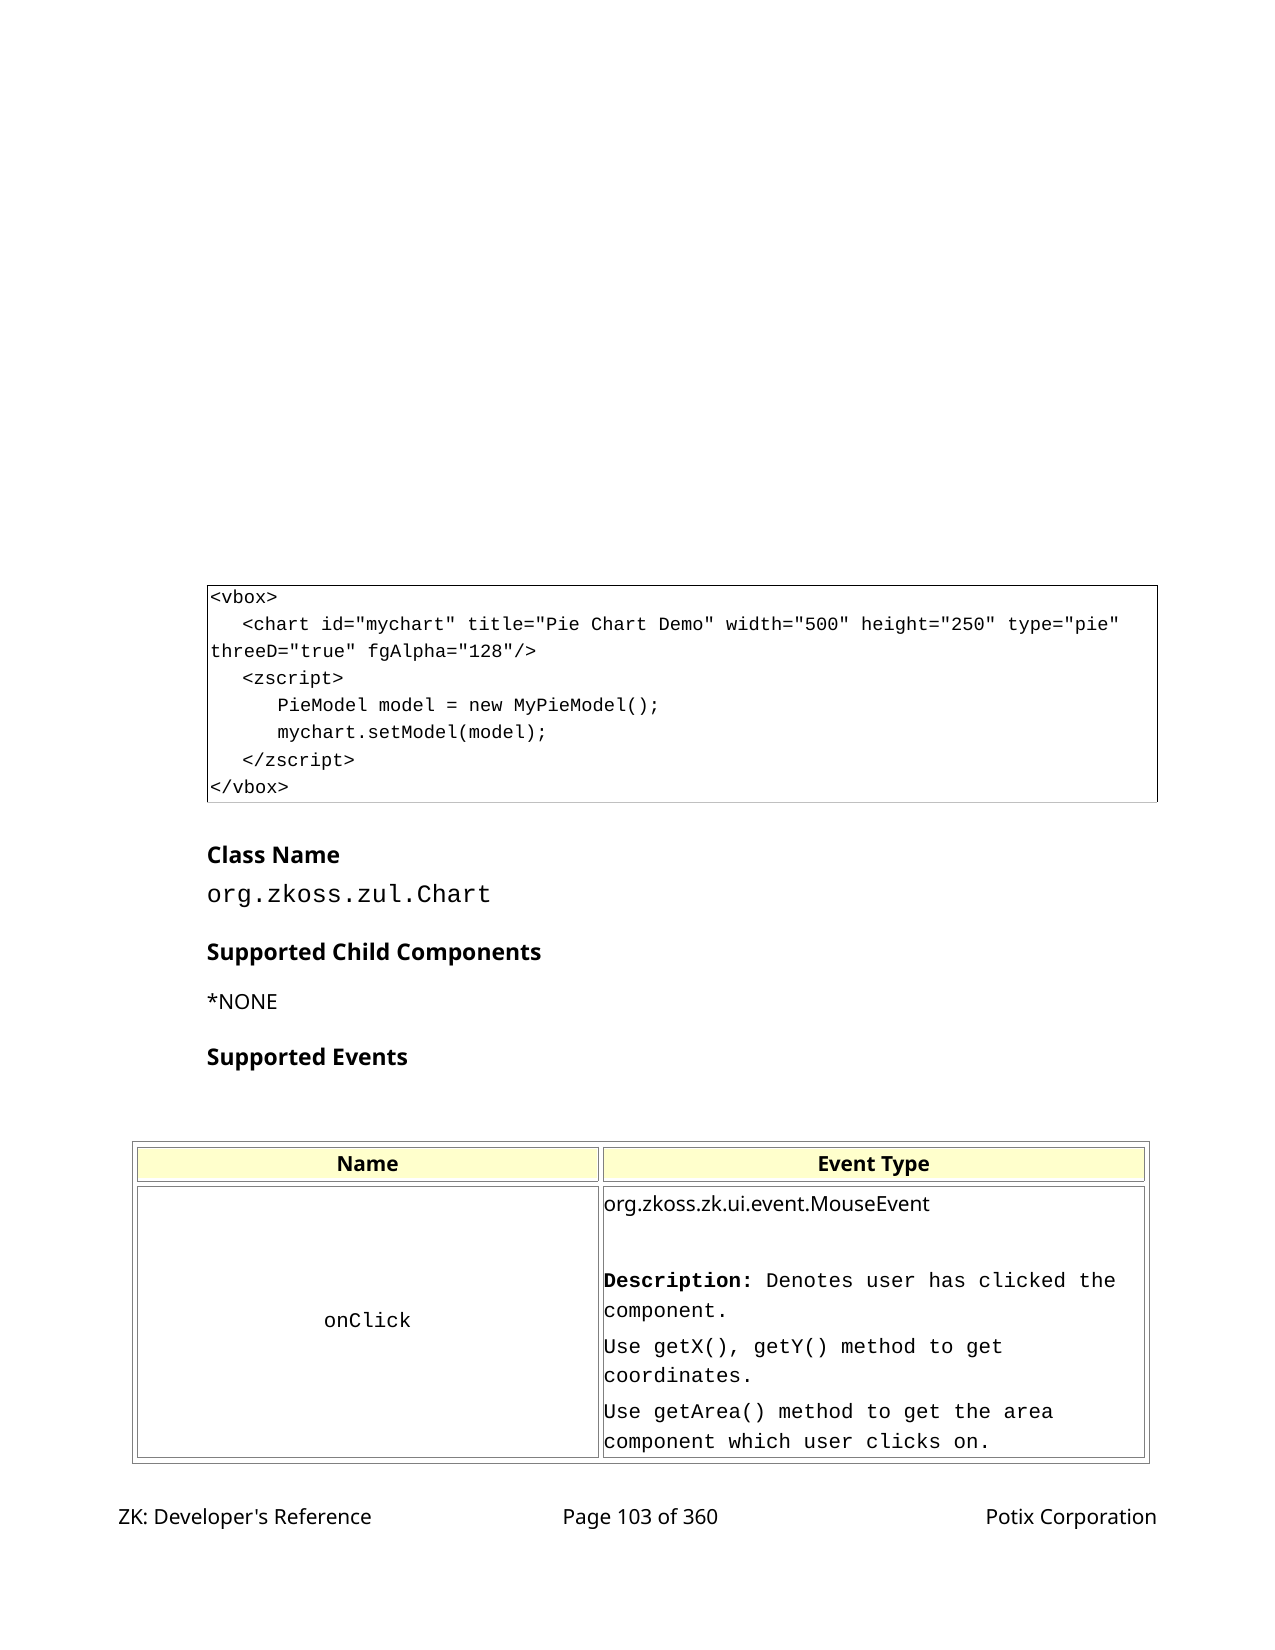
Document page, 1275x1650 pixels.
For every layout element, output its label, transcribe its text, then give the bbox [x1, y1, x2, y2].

text org.zkoss.zul.Chart [207, 882, 1157, 910]
text <zscript> [208, 666, 1157, 690]
text mychart.setModel(model); [208, 720, 1157, 744]
table_header Name [134, 1142, 600, 1181]
subtitle Class Name [207, 838, 1157, 870]
text PieModel model = new MyPieModel(); [208, 693, 1157, 717]
subtitle Supported Child Components [207, 935, 1157, 967]
table_cell onClick [134, 1181, 600, 1457]
text </vbox> [208, 774, 1157, 802]
text <chart id="mychart" title="Pie Chart Demo" width="500" height="250" type="pie" threeD="true" fgAlpha="128"/> [208, 612, 1157, 663]
table_header Event Type [600, 1142, 1147, 1181]
text </zscript> [208, 747, 1157, 772]
table_cell org.zkoss.zk.ui.event.MouseEvent Description: Denotes user has clicked the component. Use getX(), getY() method to get coordinates. Use getArea() method to get the area component which user clicks on. [600, 1181, 1147, 1457]
text <vbox> [208, 586, 1157, 609]
text *NONE [207, 987, 1157, 1016]
subtitle Supported Events [207, 1041, 1157, 1072]
